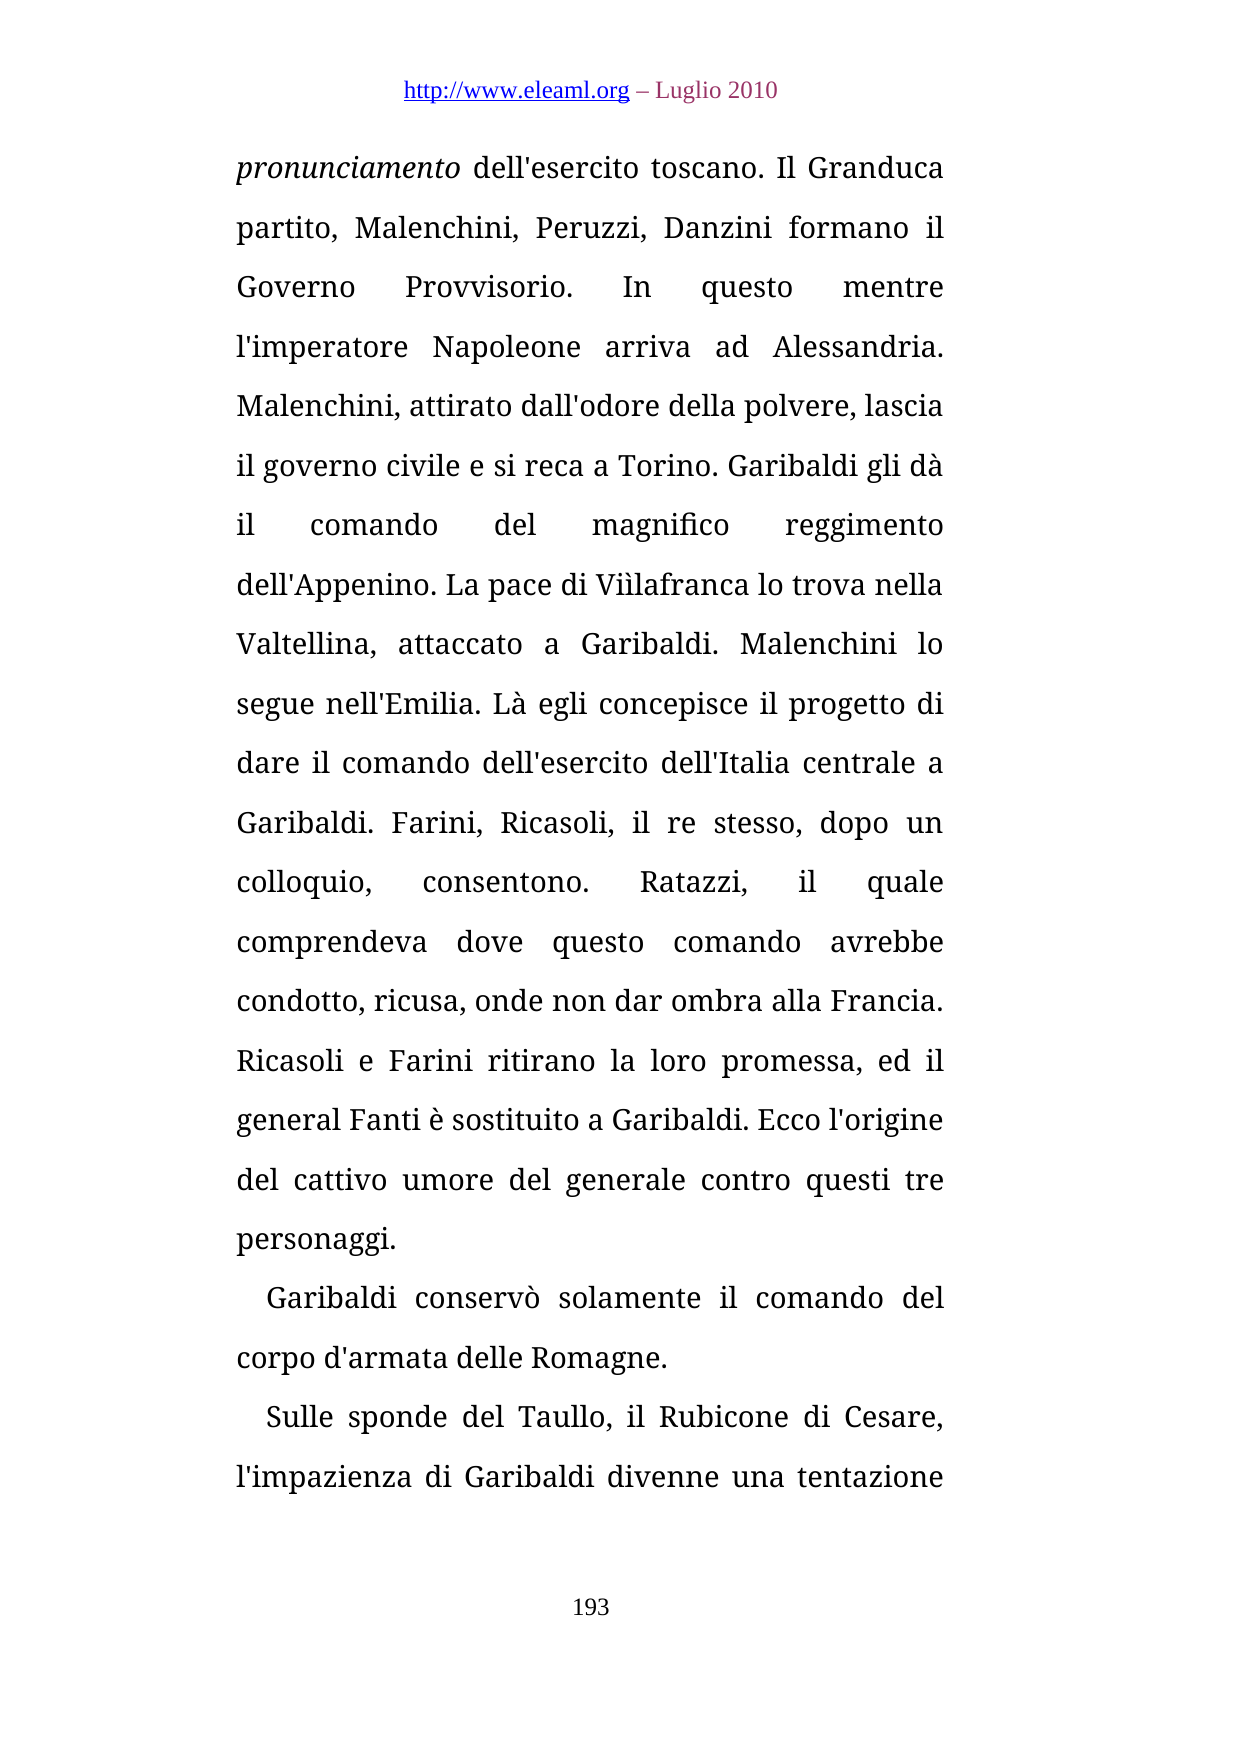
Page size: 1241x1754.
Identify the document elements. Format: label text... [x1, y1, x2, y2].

text Sulle sponde del Taullo, il Rubicone di Cesare, l'impazienza di Garibaldi divenne una tentazione [236, 1397, 945, 1496]
text pronunciamento dell'esercito toscano. Il Granduca partito, Malenchini, Peruzzi, Danzini formano il Governo Provvisorio. In questo mentre l'imperatore Napoleone arriva ad Alessandria. Malenchini, attirato dall'odore della polvere, lascia il governo civile e si reca a Torino. Garibaldi gli dà il comando del magnifico reggimento dell'Appenino. La pace di Viìlafranca lo trova nella Valtellina, attaccato a Garibaldi. Malenchini lo segue nell'Emilia. Là egli concepisce il progetto di dare il comando dell'esercito dell'Italia centrale a Garibaldi. Farini, Ricasoli, il re stesso, dopo un colloquio, consentono. Ratazzi, il quale comprendeva dove questo comando avrebbe condotto, ricusa, onde non dar ombra alla Francia. Ricasoli e Farini ritirano la loro promessa, ed il general Fanti è sostituito a Garibaldi. Ecco l'origine del cattivo umore del generale contro questi tre personaggi. [236, 148, 945, 1258]
text Garibaldi conservò solamente il comando del corpo d'armata delle Romagne. [236, 1278, 945, 1377]
